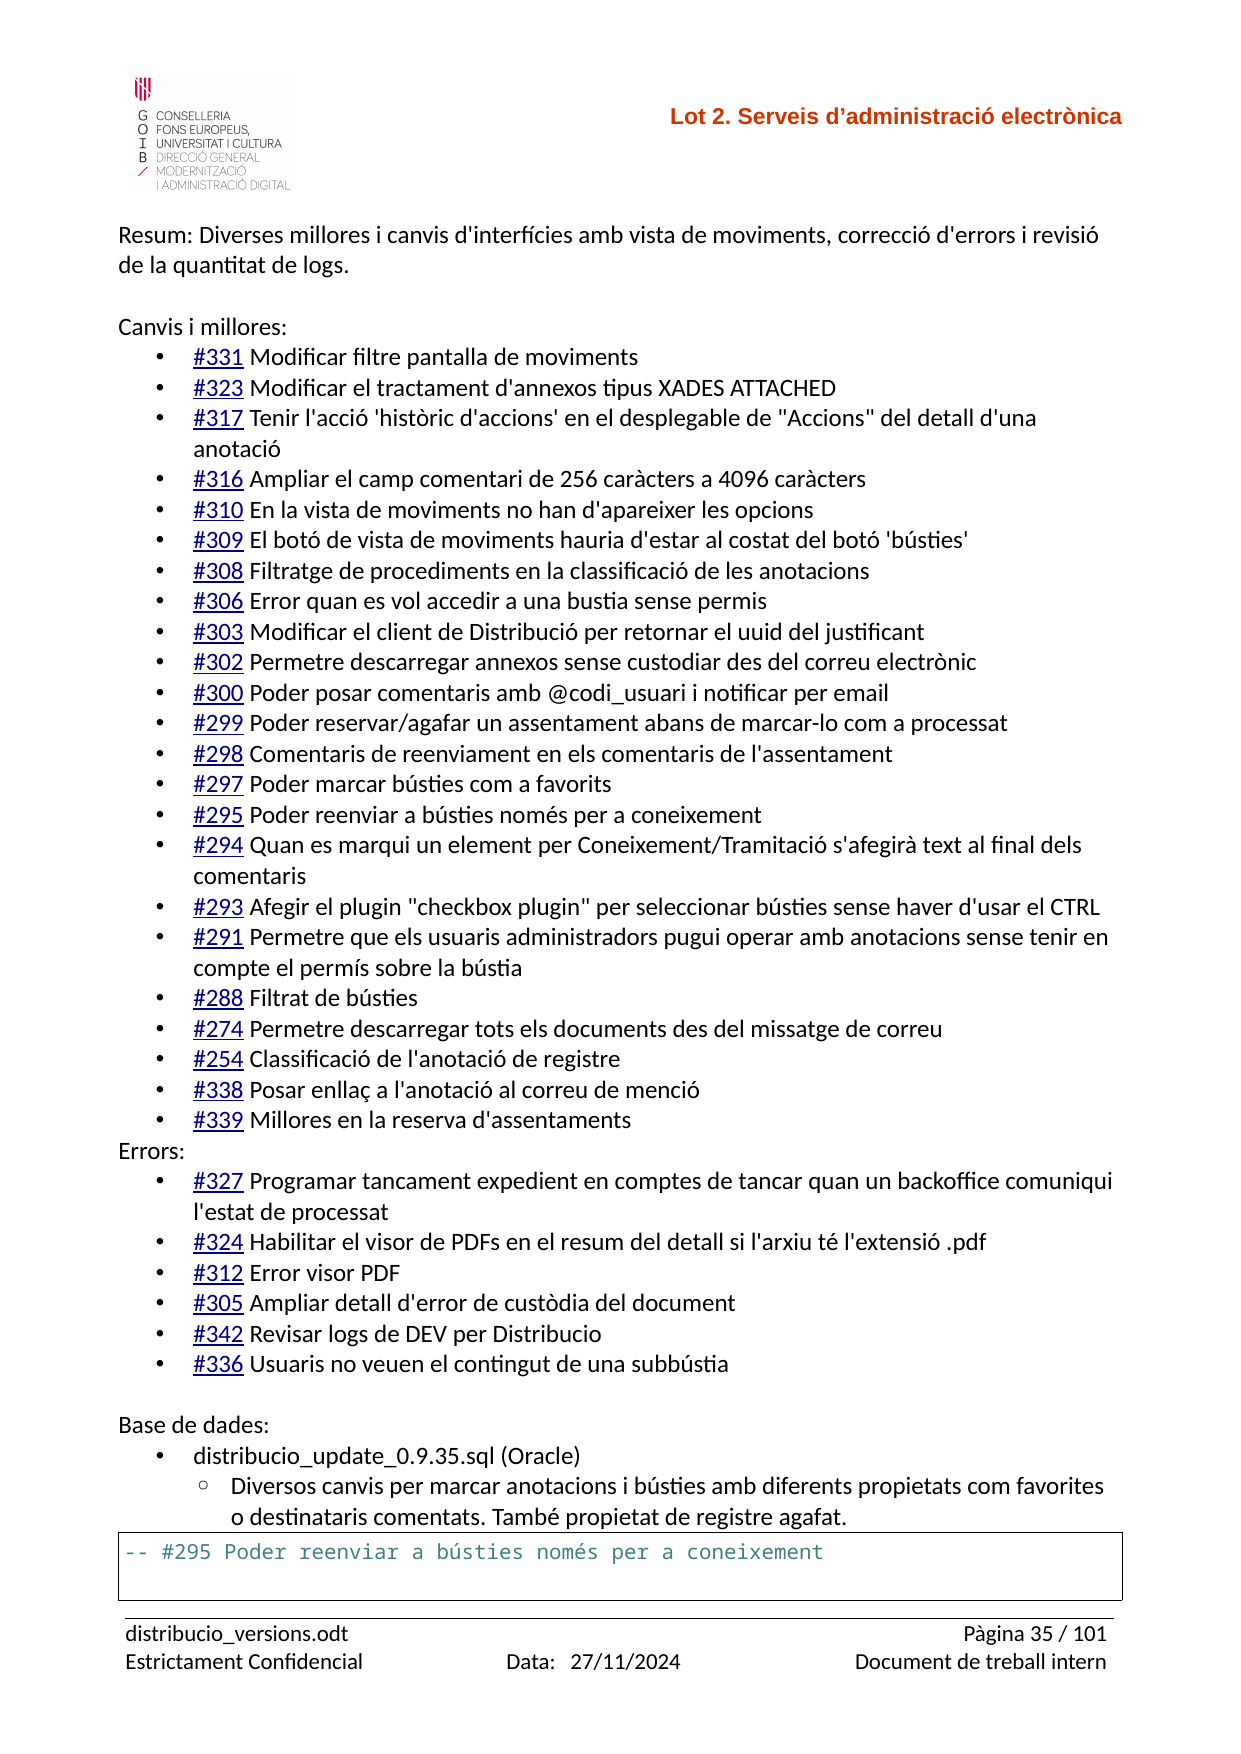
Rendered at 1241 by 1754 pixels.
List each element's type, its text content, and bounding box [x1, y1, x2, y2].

list #317 Tenir l'acció 'històric d'accions' en el desplegable de "Accions" del detall d'una anotació [156, 402, 1122, 463]
list #293 Afegir el plugin "checkbox plugin" per seleccionar bústies sense haver d'usar el CTRL [156, 891, 1122, 921]
list #305 Ampliar detall d'error de custòdia del document [156, 1287, 1122, 1318]
list #302 Permetre descarregar annexos sense custodiar des del correu electrònic [156, 646, 1122, 677]
list #331 Modificar filtre pantalla de moviments [156, 341, 1122, 372]
list #298 Comentaris de reenviament en els comentaris de l'assentament [156, 738, 1122, 768]
list #316 Ampliar el camp comentari de 256 caràcters a 4096 caràcters [156, 463, 1122, 494]
text Base de dades: [118, 1409, 1122, 1440]
text Canvis i millores: [118, 311, 1122, 341]
list #291 Permetre que els usuaris administradors pugui operar amb anotacions sense tenir en compte el permís sobre la bústia [156, 921, 1122, 982]
list #342 Revisar logs de DEV per Distribucio [156, 1318, 1122, 1348]
list #339 Millores en la reserva d'assentaments [156, 1104, 1122, 1135]
list #312 Error visor PDF [156, 1257, 1122, 1287]
list Diversos canvis per marcar anotacions i bústies amb diferents propietats com favorites o destinataris comentats. També propietat de registre agafat. [193, 1471, 1122, 1532]
list #295 Poder reenviar a bústies només per a coneixement [156, 799, 1122, 829]
list #327 Programar tancament expedient en comptes de tancar quan un backoffice comuniqui l'estat de processat [156, 1165, 1122, 1226]
list #303 Modificar el client de Distribució per retornar el uuid del justificant [156, 616, 1122, 646]
list #308 Filtratge de procediments en la classificació de les anotacions [156, 555, 1122, 585]
list #300 Poder posar comentaris amb @codi_usuari i notificar per email [156, 677, 1122, 707]
text Resum: Diverses millores i canvis d'interfícies amb vista de moviments, correcció d'errors i revisió de la quantitat de logs. [118, 219, 1122, 280]
table_header -- #295 Poder reenviar a bústies només per a coneixement [119, 1533, 1122, 1600]
list #288 Filtrat de bústies [156, 982, 1122, 1013]
list #336 Usuaris no veuen el contingut de una subbústia [156, 1348, 1122, 1379]
list #323 Modificar el tractament d'annexos tipus XADES ATTACHED [156, 372, 1122, 402]
list #309 El botó de vista de moviments hauria d'estar al costat del botó 'bústies' [156, 524, 1122, 555]
list #310 En la vista de moviments no han d'apareixer les opcions [156, 494, 1122, 524]
list distribucio_update_0.9.35.sql (Oracle) [156, 1440, 1122, 1471]
list #338 Posar enllaç a l'anotació al correu de menció [156, 1074, 1122, 1104]
list #254 Classificació de l'anotació de registre [156, 1043, 1122, 1074]
list #306 Error quan es vol accedir a una bustia sense permis [156, 585, 1122, 616]
text Errors: [118, 1135, 1122, 1165]
list #274 Permetre descarregar tots els documents des del missatge de correu [156, 1013, 1122, 1043]
picture [126, 70, 299, 197]
list #324 Habilitar el visor de PDFs en el resum del detall si l'arxiu té l'extensió .pdf [156, 1226, 1122, 1257]
list #294 Quan es marqui un element per Coneixement/Tramitació s'afegirà text al final dels comentaris [156, 829, 1122, 891]
list #299 Poder reservar/agafar un assentament abans de marcar-lo com a processat [156, 707, 1122, 738]
list #297 Poder marcar bústies com a favorits [156, 768, 1122, 799]
